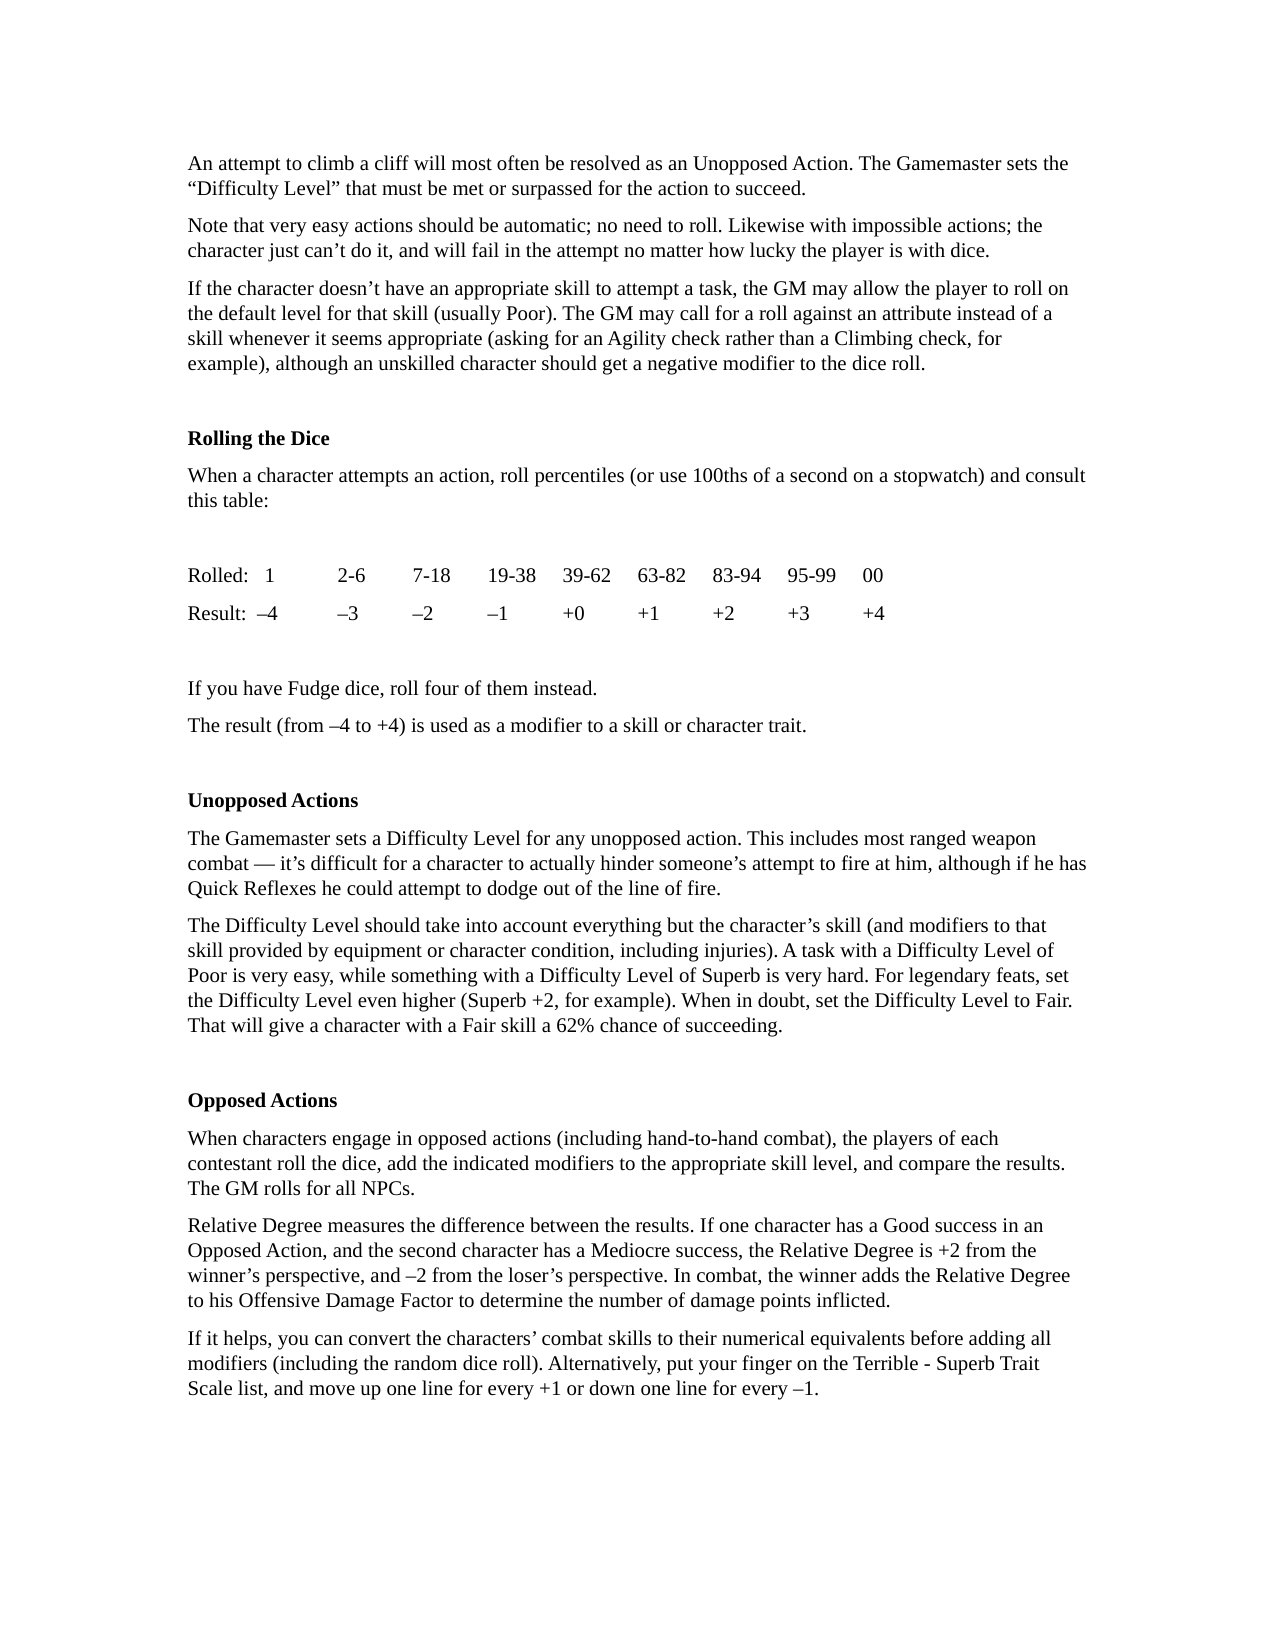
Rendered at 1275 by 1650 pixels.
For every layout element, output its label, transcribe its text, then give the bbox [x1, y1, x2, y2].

text The result (from –4 to +4) is used as a modifier to a skill or character trait. [187, 712, 1087, 737]
text Opposed Actions [187, 1087, 1087, 1112]
text Rolled: 1 2-6 7-18 19-38 39-62 63-82 83-94 95-99 00 [187, 562, 1087, 587]
text Note that very easy actions should be automatic; no need to roll. Likewise with impossible actions; the character just can’t do it, and will fail in the attempt no matter how lucky the player is with dice. [187, 212, 1087, 262]
text If the character doesn’t have an appropriate skill to attempt a task, the GM may allow the player to roll on the default level for that skill (usually Poor). The GM may call for a roll against an attribute instead of a skill whenever it seems appropriate (asking for an Agility check rather than a Climbing check, for example), although an unskilled character should get a negative modifier to the dice roll. [187, 275, 1087, 375]
text When a character attempts an action, roll percentiles (or use 100ths of a second on a stopwatch) and consult this table: [187, 462, 1087, 512]
text Relative Degree measures the difference between the results. If one character has a Good success in an Opposed Action, and the second character has a Mediocre success, the Relative Degree is +2 from the winner’s perspective, and –2 from the loser’s perspective. In combat, the winner adds the Relative Degree to his Offensive Damage Factor to determine the number of damage points inflicted. [187, 1212, 1087, 1312]
text If it helps, you can convert the characters’ combat skills to their numerical equivalents before adding all modifiers (including the random dice roll). Alternatively, put your finger on the Terrible - Superb Trait Scale list, and move up one line for every +1 or down one line for every –1. [187, 1325, 1087, 1400]
text The Difficulty Level should take into account everything but the character’s skill (and modifiers to that skill provided by equipment or character condition, including injuries). A task with a Difficulty Level of Poor is very easy, while something with a Difficulty Level of Superb is very hard. For legendary feats, set the Difficulty Level even higher (Superb +2, for example). When in doubt, set the Difficulty Level to Fair. That will give a character with a Fair skill a 62% chance of succeeding. [187, 912, 1087, 1037]
text If you have Fudge dice, roll four of them instead. [187, 675, 1087, 700]
text When characters engage in opposed actions (including hand-to-hand combat), the players of each contestant roll the dice, add the indicated modifiers to the appropriate skill level, and compare the results. The GM rolls for all NPCs. [187, 1125, 1087, 1200]
text Unopposed Actions [187, 787, 1087, 812]
text An attempt to climb a cliff will most often be resolved as an Unopposed Action. The Gamemaster sets the “Difficulty Level” that must be met or surpassed for the action to succeed. [187, 150, 1087, 200]
text Result: –4 –3 –2 –1 +0 +1 +2 +3 +4 [187, 600, 1087, 625]
text The Gamemaster sets a Difficulty Level for any unopposed action. This includes most ranged weapon combat — it’s difficult for a character to actually hinder someone’s attempt to fire at him, although if he has Quick Reflexes he could attempt to dodge out of the line of fire. [187, 825, 1087, 900]
text Rolling the Dice [187, 425, 1087, 450]
